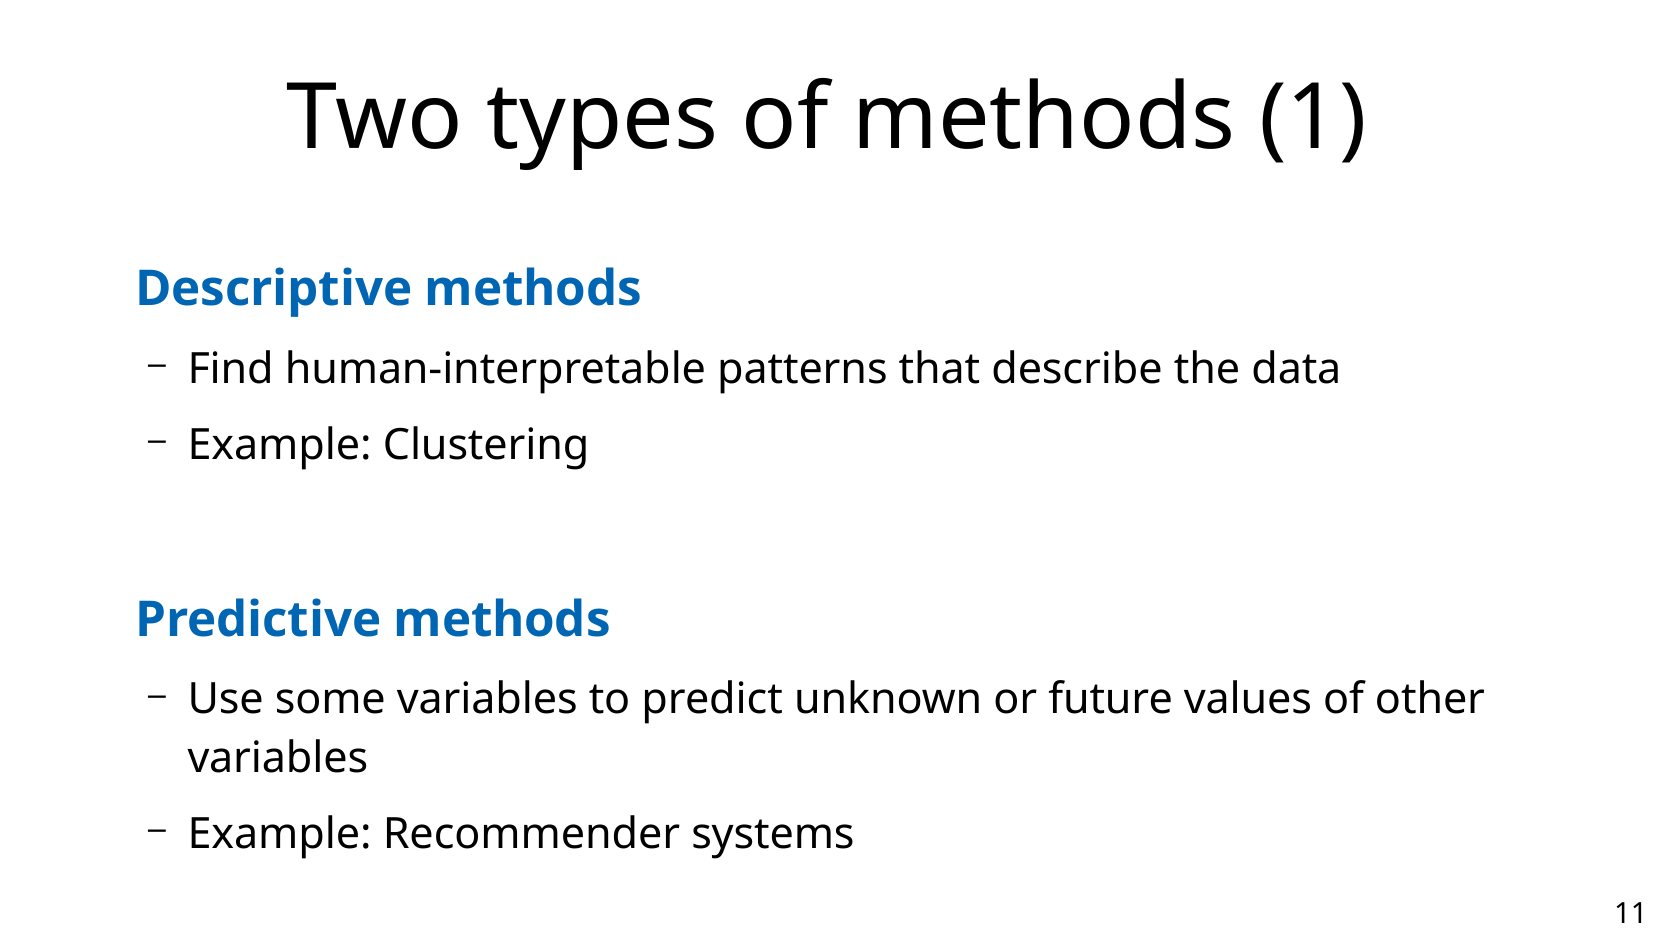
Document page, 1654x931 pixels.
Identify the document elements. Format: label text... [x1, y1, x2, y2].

list Descriptive methods Find human-interpretable patterns that describe the data Example: Clustering Predictive methods Use some variables to predict unknown or future values of other variables Example: Recommender systems [82, 253, 1571, 871]
title Two types of methods (1) [82, 1, 1571, 226]
